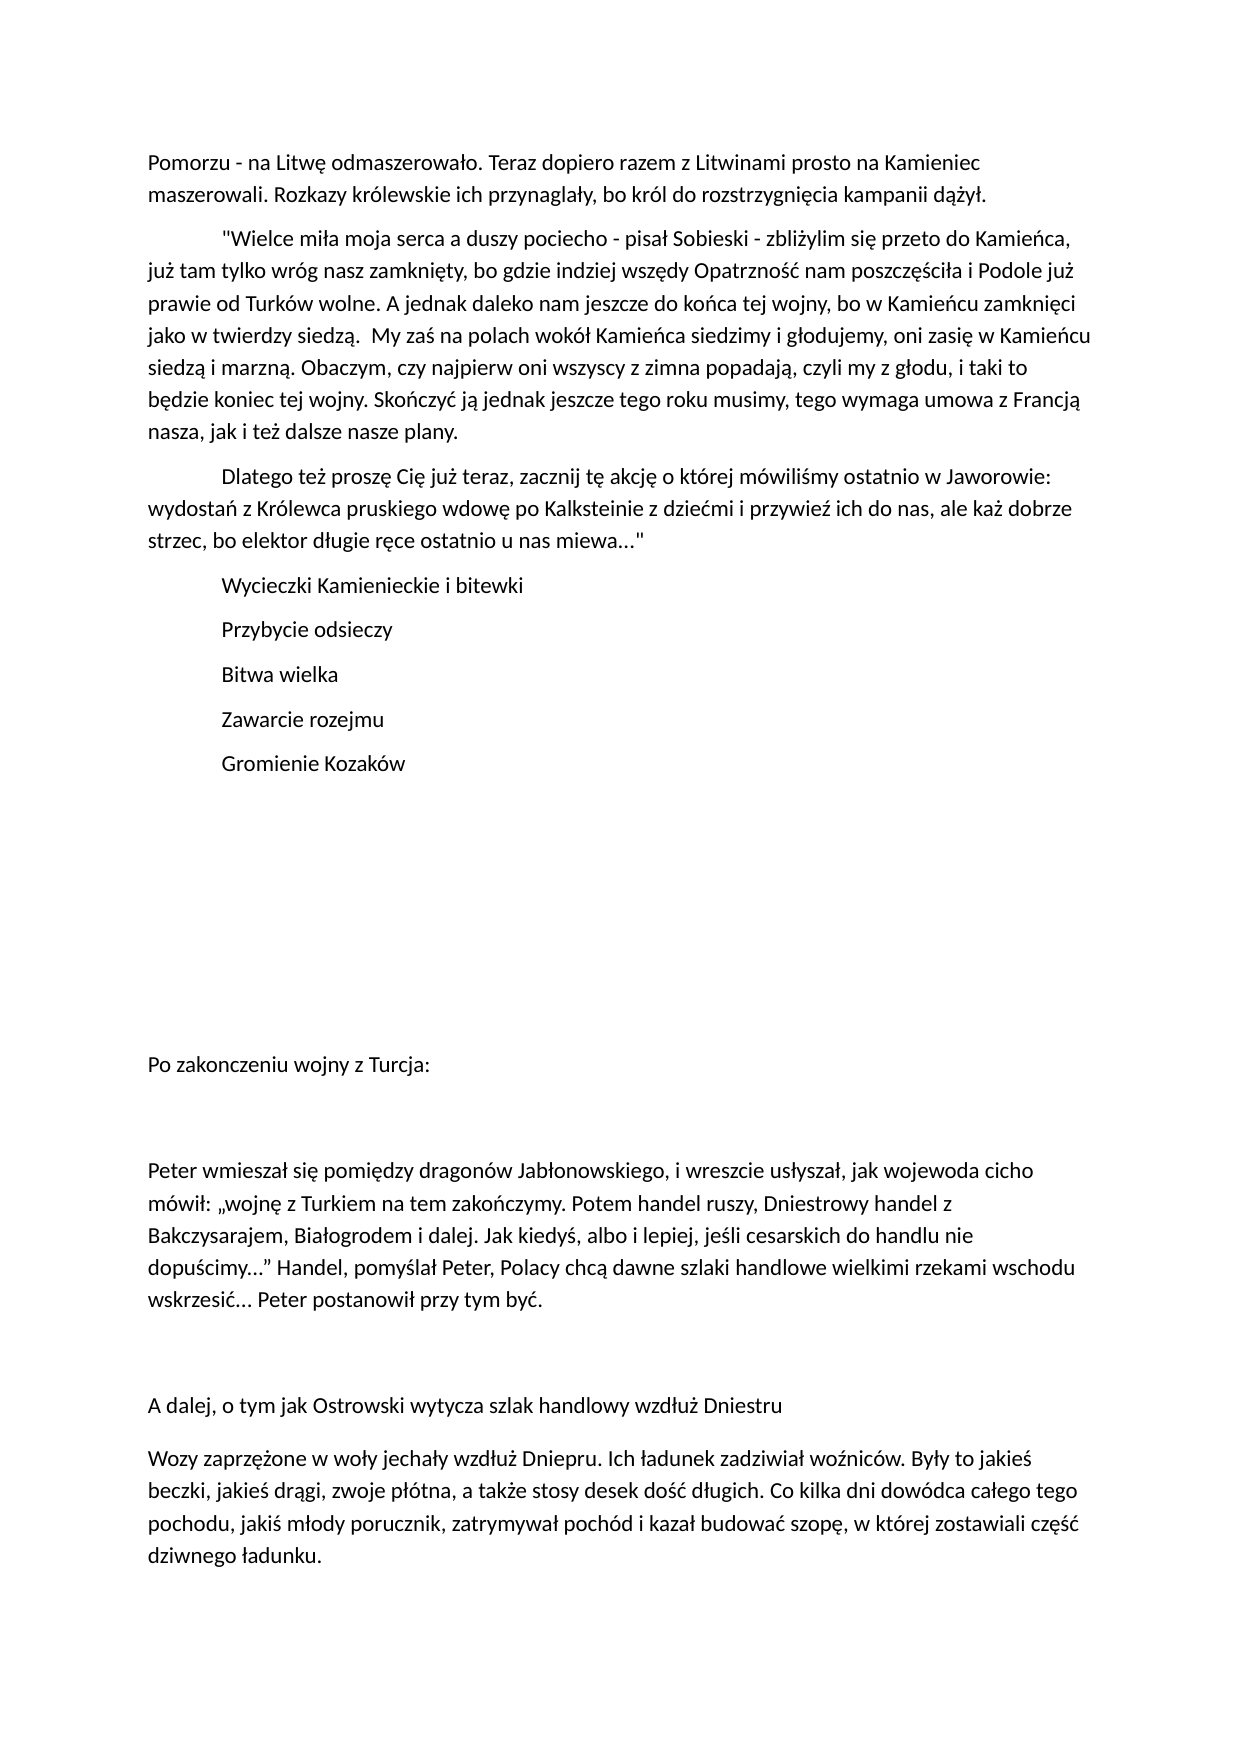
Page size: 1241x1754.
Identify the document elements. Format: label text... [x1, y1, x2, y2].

text Gromienie Kozaków [148, 749, 1093, 777]
text Dlatego też proszę Cię już teraz, zacznij tę akcję o której mówiliśmy ostatnio w Jaworowie: wydostań z Królewca pruskiego wdowę po Kalksteinie z dziećmi i przywieź ich do nas, ale każ dobrze strzec, bo elektor długie ręce ostatnio u nas miewa..." [148, 462, 1093, 554]
text Peter wmieszał się pomiędzy dragonów Jabłonowskiego, i wreszcie usłyszał, jak wojewoda cicho mówił: „wojnę z Turkiem na tem zakończymy. Potem handel ruszy, Dniestrowy handel z Bakczysarajem, Białogrodem i dalej. Jak kiedyś, albo i lepiej, jeśli cesarskich do handlu nie dopuścimy...” Handel, pomyślał Peter, Polacy chcą dawne szlaki handlowe wielkimi rzekami wschodu wskrzesić... Peter postanowił przy tym być. [148, 1157, 1093, 1313]
text Przybycie odsieczy [148, 616, 1093, 644]
text Pomorzu - na Litwę odmaszerowało. Teraz dopiero razem z Litwinami prosto na Kamieniec maszerowali. Rozkazy królewskie ich przynaglały, bo król do rozstrzygnięcia kampanii dążył. [148, 148, 1093, 208]
text Wozy zaprzężone w woły jechały wzdłuż Dniepru. Ich ładunek zadziwiał woźniców. Były to jakieś beczki, jakieś drągi, zwoje płótna, a także stosy desek dość długich. Co kilka dni dowódca całego tego pochodu, jakiś młody porucznik, zatrymywał pochód i kazał budować szopę, w której zostawiali część dziwnego ładunku. [148, 1444, 1093, 1569]
text Bitwa wielka [148, 660, 1093, 688]
text "Wielce miła moja serca a duszy pociecho - pisał Sobieski - zbliżylim się przeto do Kamieńca, już tam tylko wróg nasz zamknięty, bo gdzie indziej wszędy Opatrzność nam poszczęściła i Podole już prawie od Turków wolne. A jednak daleko nam jeszcze do końca tej wojny, bo w Kamieńcu zamknięci jako w twierdzy siedzą. My zaś na polach wokół Kamieńca siedzimy i głodujemy, oni zasię w Kamieńcu siedzą i marzną. Obaczym, czy najpierw oni wszyscy z zimna popadają, czyli my z głodu, i taki to będzie koniec tej wojny. Skończyć ją jednak jeszcze tego roku musimy, tego wymaga umowa z Francją nasza, jak i też dalsze nasze plany. [148, 224, 1093, 446]
text Po zakonczeniu wojny z Turcja: [148, 1051, 1093, 1078]
text Wycieczki Kamienieckie i bitewki [148, 571, 1093, 599]
text Zawarcie rozejmu [148, 705, 1093, 733]
text A dalej, o tym jak Ostrowski wytycza szlak handlowy wzdłuż Dniestru [148, 1391, 1093, 1419]
